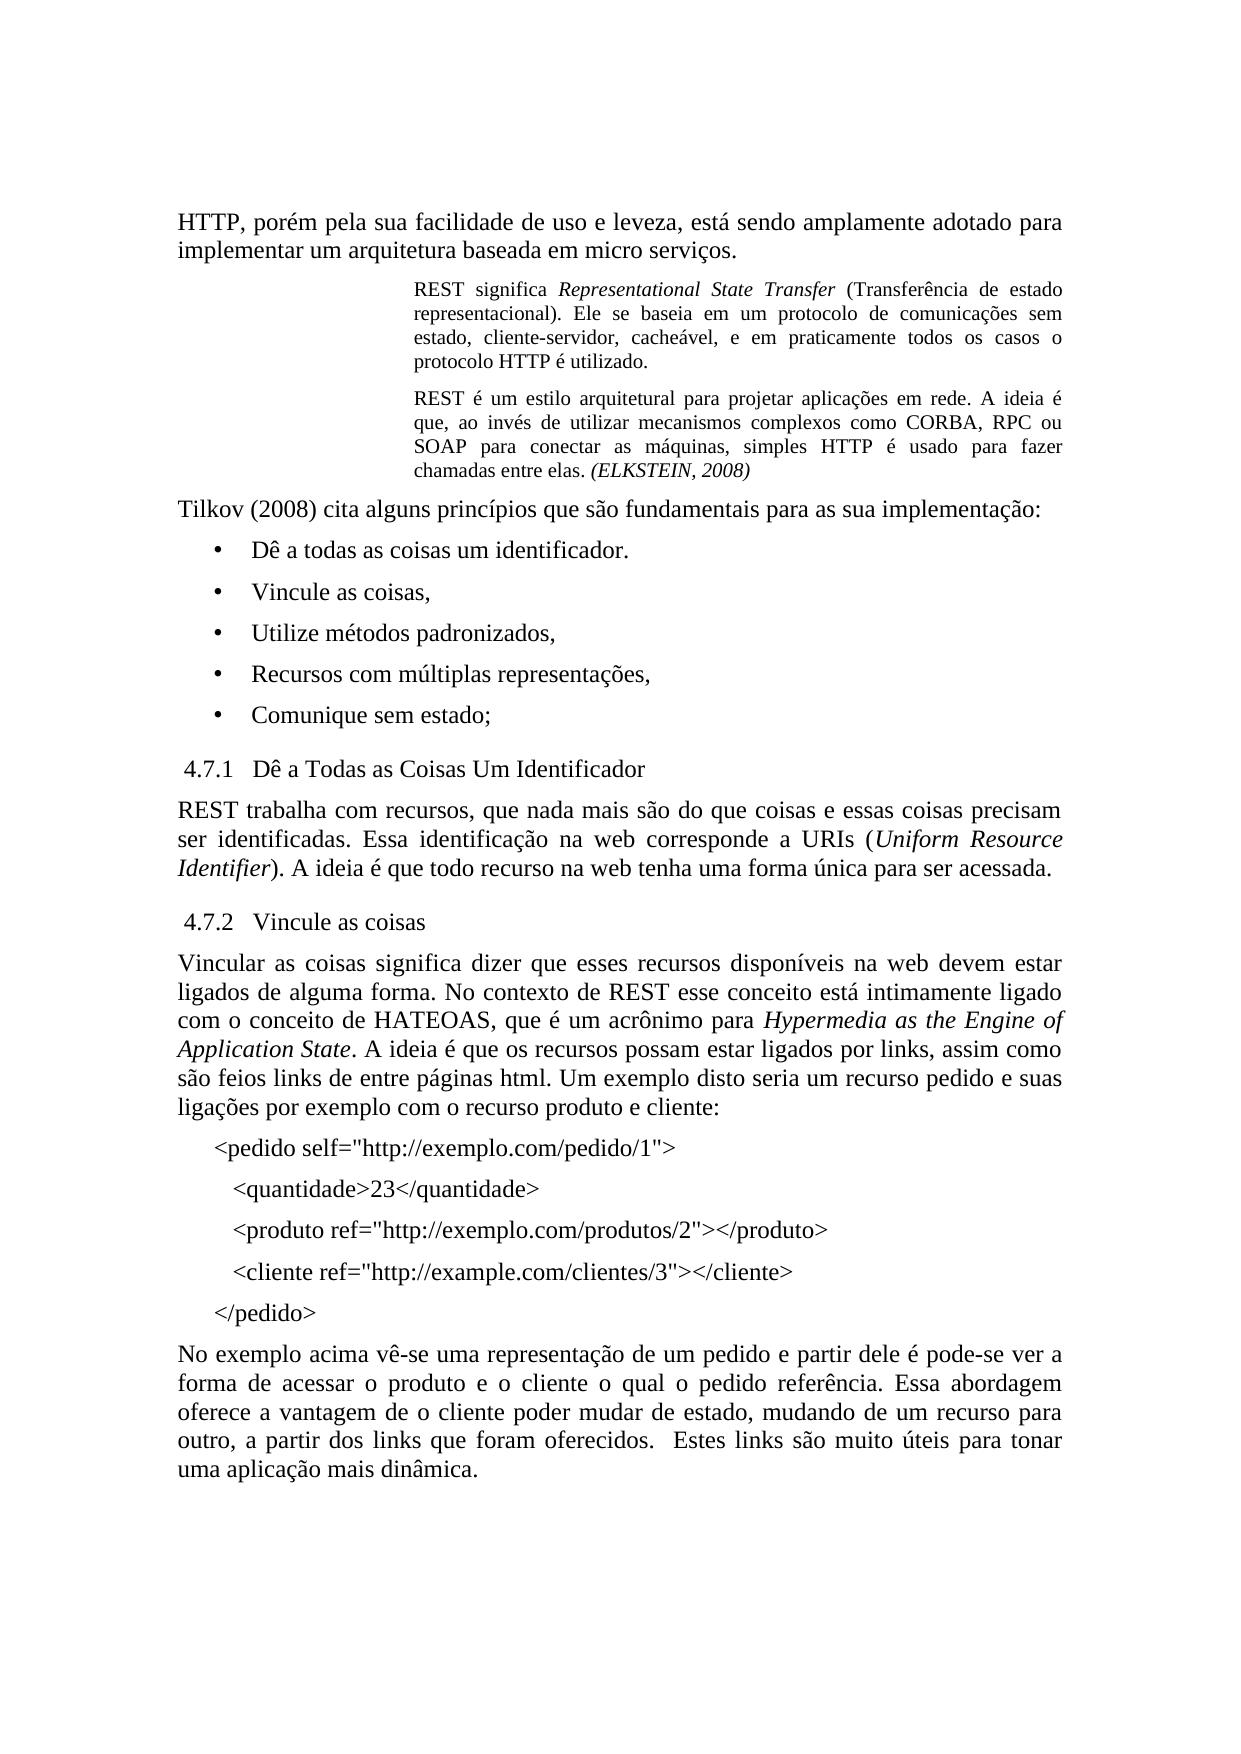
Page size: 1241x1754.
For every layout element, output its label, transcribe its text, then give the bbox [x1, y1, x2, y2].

text REST significa Representational State Transfer (Transferência de estado representacional). Ele se baseia em um protocolo de comunicações sem estado, cliente-servidor, cacheável, e em praticamente todos os casos o protocolo HTTP é utilizado. [413, 277, 1063, 373]
text Vincular as coisas significa dizer que esses recursos disponíveis na web devem estar ligados de alguma forma. No contexto de REST esse conceito está intimamente ligado com o conceito de HATEOAS, que é um acrônimo para Hypermedia as the Engine of Application State. A ideia é que os recursos possam estar ligados por links, assim como são feios links de entre páginas html. Um exemplo disto seria um recurso pedido e suas ligações por exemplo com o recurso produto e cliente: [140, 948, 1063, 1121]
list Vincule as coisas, [213, 577, 1063, 606]
list Recursos com múltiplas representações, [213, 659, 1063, 688]
text REST é um estilo arquitetural para projetar aplicações em rede. A ideia é que, ao invés de utilizar mecanismos complexos como CORBA, RPC ou SOAP para conectar as máquinas, simples HTTP é usado para fazer chamadas entre elas. (ELKSTEIN, 2008) [413, 386, 1063, 482]
text HTTP, porém pela sua facilidade de uso e leveza, está sendo amplamente adotado para implementar um arquitetura baseada em micro serviços. [177, 207, 1063, 264]
text <quantidade>23</quantidade> [213, 1174, 1063, 1203]
subtitle Vincule as coisas [177, 907, 1063, 936]
text <cliente ref="http://example.com/clientes/3"></cliente> [213, 1257, 1063, 1286]
text No exemplo acima vê-se uma representação de um pedido e partir dele é pode-se ver a forma de acessar o produto e o cliente o qual o pedido referência. Essa abordagem oferece a vantagem de o cliente poder mudar de estado, mudando de um recurso para outro, a partir dos links que foram oferecidos. Estes links são muito úteis para tonar uma aplicação mais dinâmica. [140, 1339, 1063, 1483]
text <pedido self="http://exemplo.com/pedido/1"> [213, 1133, 1063, 1162]
text <produto ref="http://exemplo.com/produtos/2"></produto> [213, 1216, 1063, 1244]
list Utilize métodos padronizados, [213, 618, 1063, 647]
subtitle Dê a Todas as Coisas Um Identificador [177, 754, 1063, 783]
list Comunique sem estado; [213, 701, 1063, 729]
list Dê a todas as coisas um identificador. [213, 536, 1063, 564]
text REST trabalha com recursos, que nada mais são do que coisas e essas coisas precisam ser identificadas. Essa identificação na web corresponde a URIs (Uniform Resource Identifier). A ideia é que todo recurso na web tenha uma forma única para ser acessada. [140, 796, 1063, 882]
text Tilkov (2008) cita alguns princípios que são fundamentais para as sua implementação: [177, 494, 1063, 523]
text </pedido> [213, 1298, 1063, 1327]
